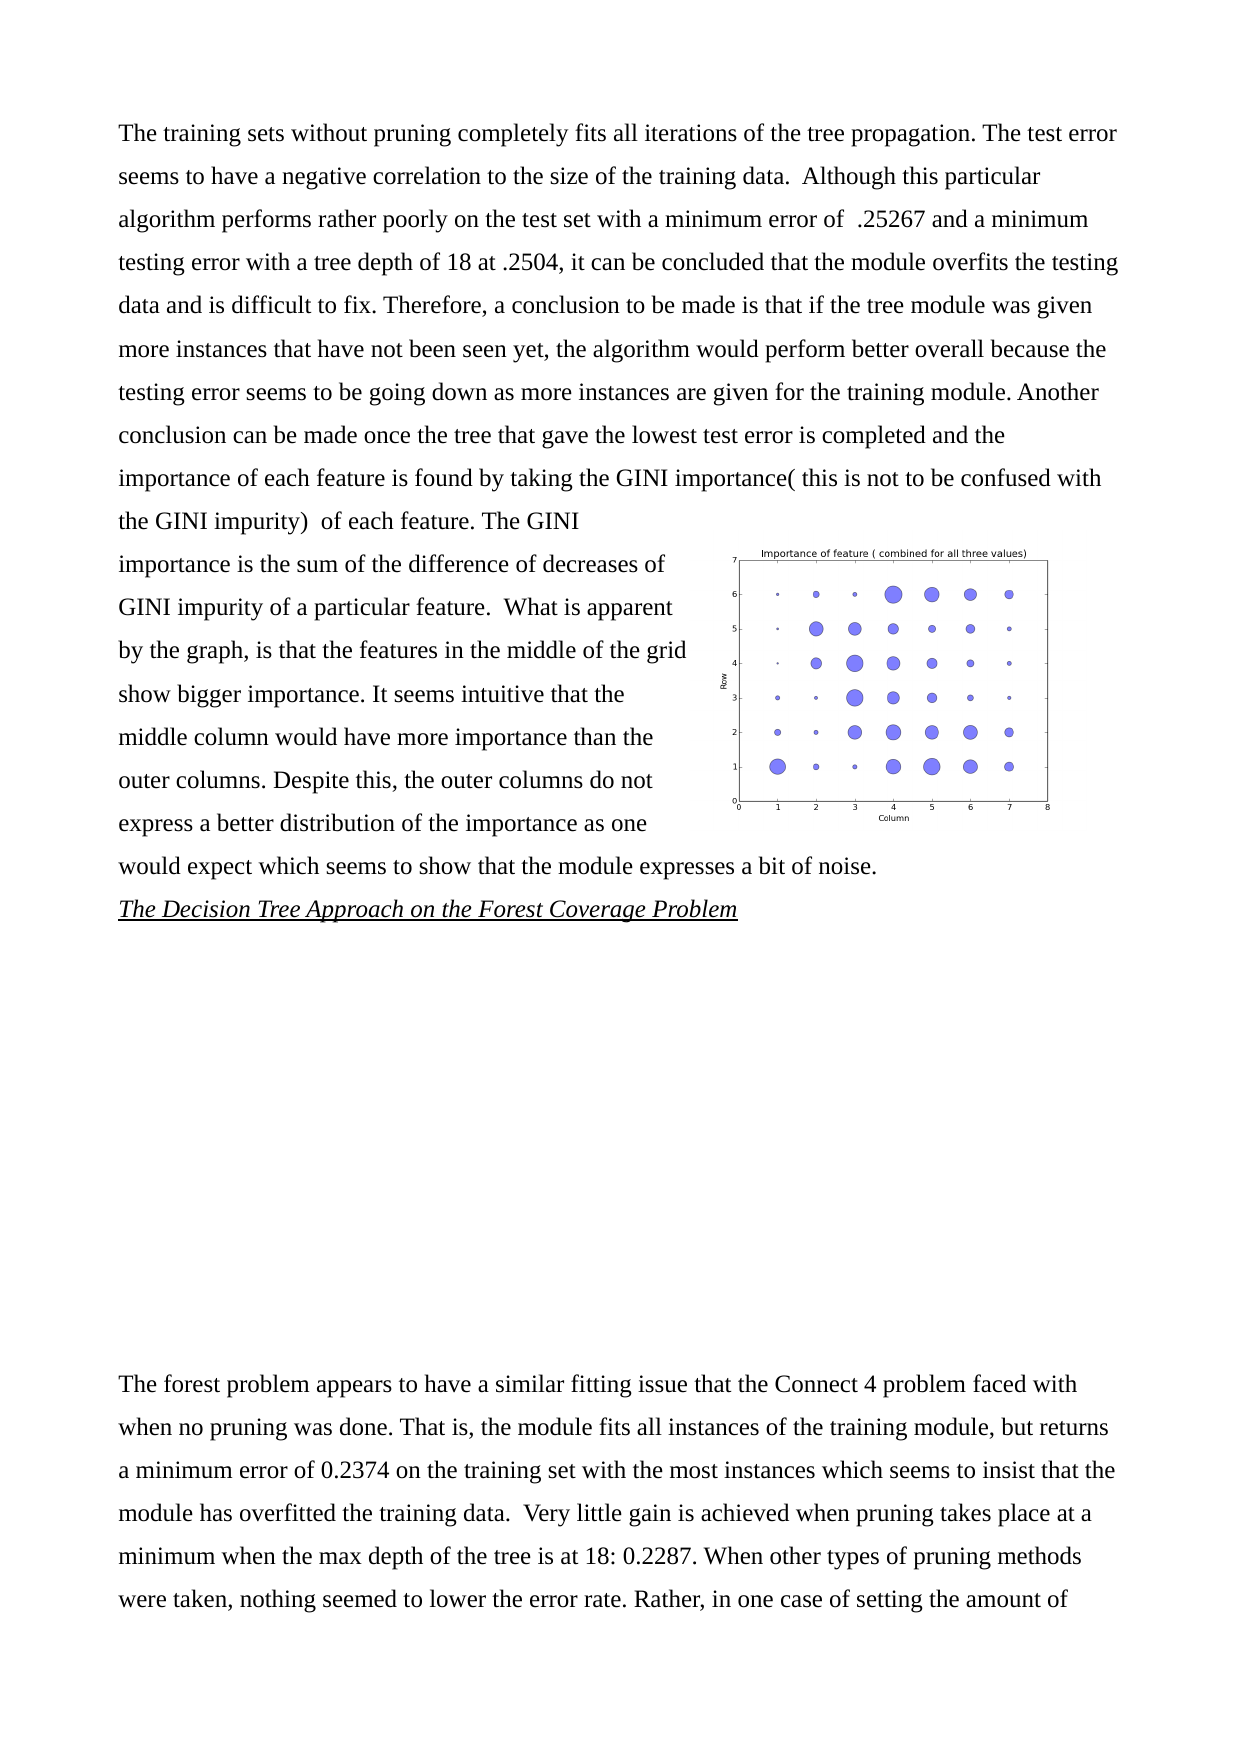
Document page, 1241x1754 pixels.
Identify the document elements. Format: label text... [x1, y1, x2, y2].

text The forest problem appears to have a similar fitting issue that the Connect 4 problem faced with when no pruning was done. That is, the module fits all instances of the training module, but returns a minimum error of 0.2374 on the training set with the most instances which seems to insist that the module has overfitted the training data. Very little gain is achieved when pruning takes place at a minimum when the max depth of the tree is at 18: 0.2287. When other types of pruning methods were taken, nothing seemed to lower the error rate. Rather, in one case of setting the amount of [118, 1369, 1122, 1613]
text The training sets without pruning completely fits all iterations of the tree propagation. The test error seems to have a negative correlation to the size of the training data. Although this particular algorithm performs rather poorly on the test set with a minimum error of .25267 and a minimum testing error with a tree depth of 18 at .2504, it can be concluded that the module overfits the testing data and is difficult to fix. Therefore, a conclusion to be made is that if the tree module was given more instances that have not been seen yet, the algorithm would perform better overall because the testing error seems to be going down as more instances are given for the training module. Another conclusion can be made once the tree that gave the lowest test error is completed and the importance of each feature is found by taking the GINI importance( this is not to be confused with the GINI impurity) of each feature. The GINI importance is the sum of the difference of decreases of GINI impurity of a particular feature. What is apparent by the graph, is that the features in the middle of the grid show bigger importance. It seems intuitive that the middle column would have more importance than the outer columns. Despite this, the outer columns do not express a better distribution of the importance as one would expect which seems to show that the module expresses a bit of noise. [118, 118, 1122, 880]
text The Decision Tree Approach on the Forest Coverage Problem [118, 894, 1122, 923]
picture [689, 530, 1087, 831]
